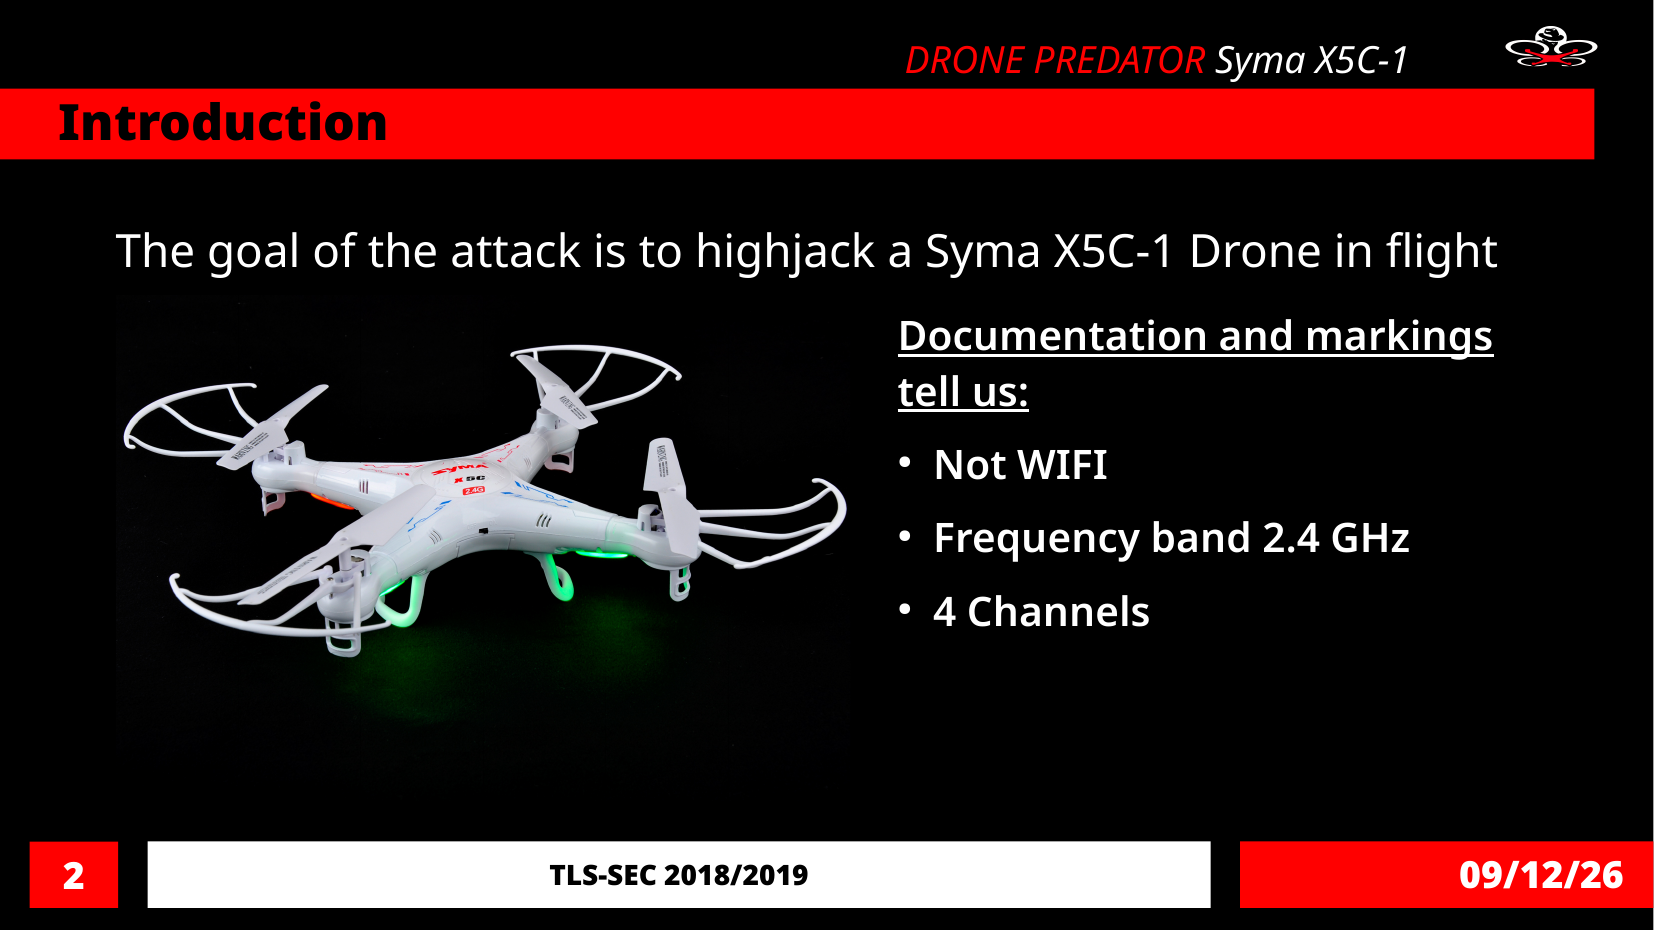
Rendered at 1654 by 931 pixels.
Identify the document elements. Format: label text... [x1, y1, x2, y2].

title Introduction [59, 44, 1595, 156]
list Documentation and markings tell us: Not WIFI Frequency band 2.4 GHz 4 Channels [897, 307, 1565, 820]
picture [1488, 15, 1617, 80]
text_box The goal of the attack is to highjack a Syma X5C-1 Drone in flight [100, 211, 1571, 284]
picture [116, 295, 851, 801]
